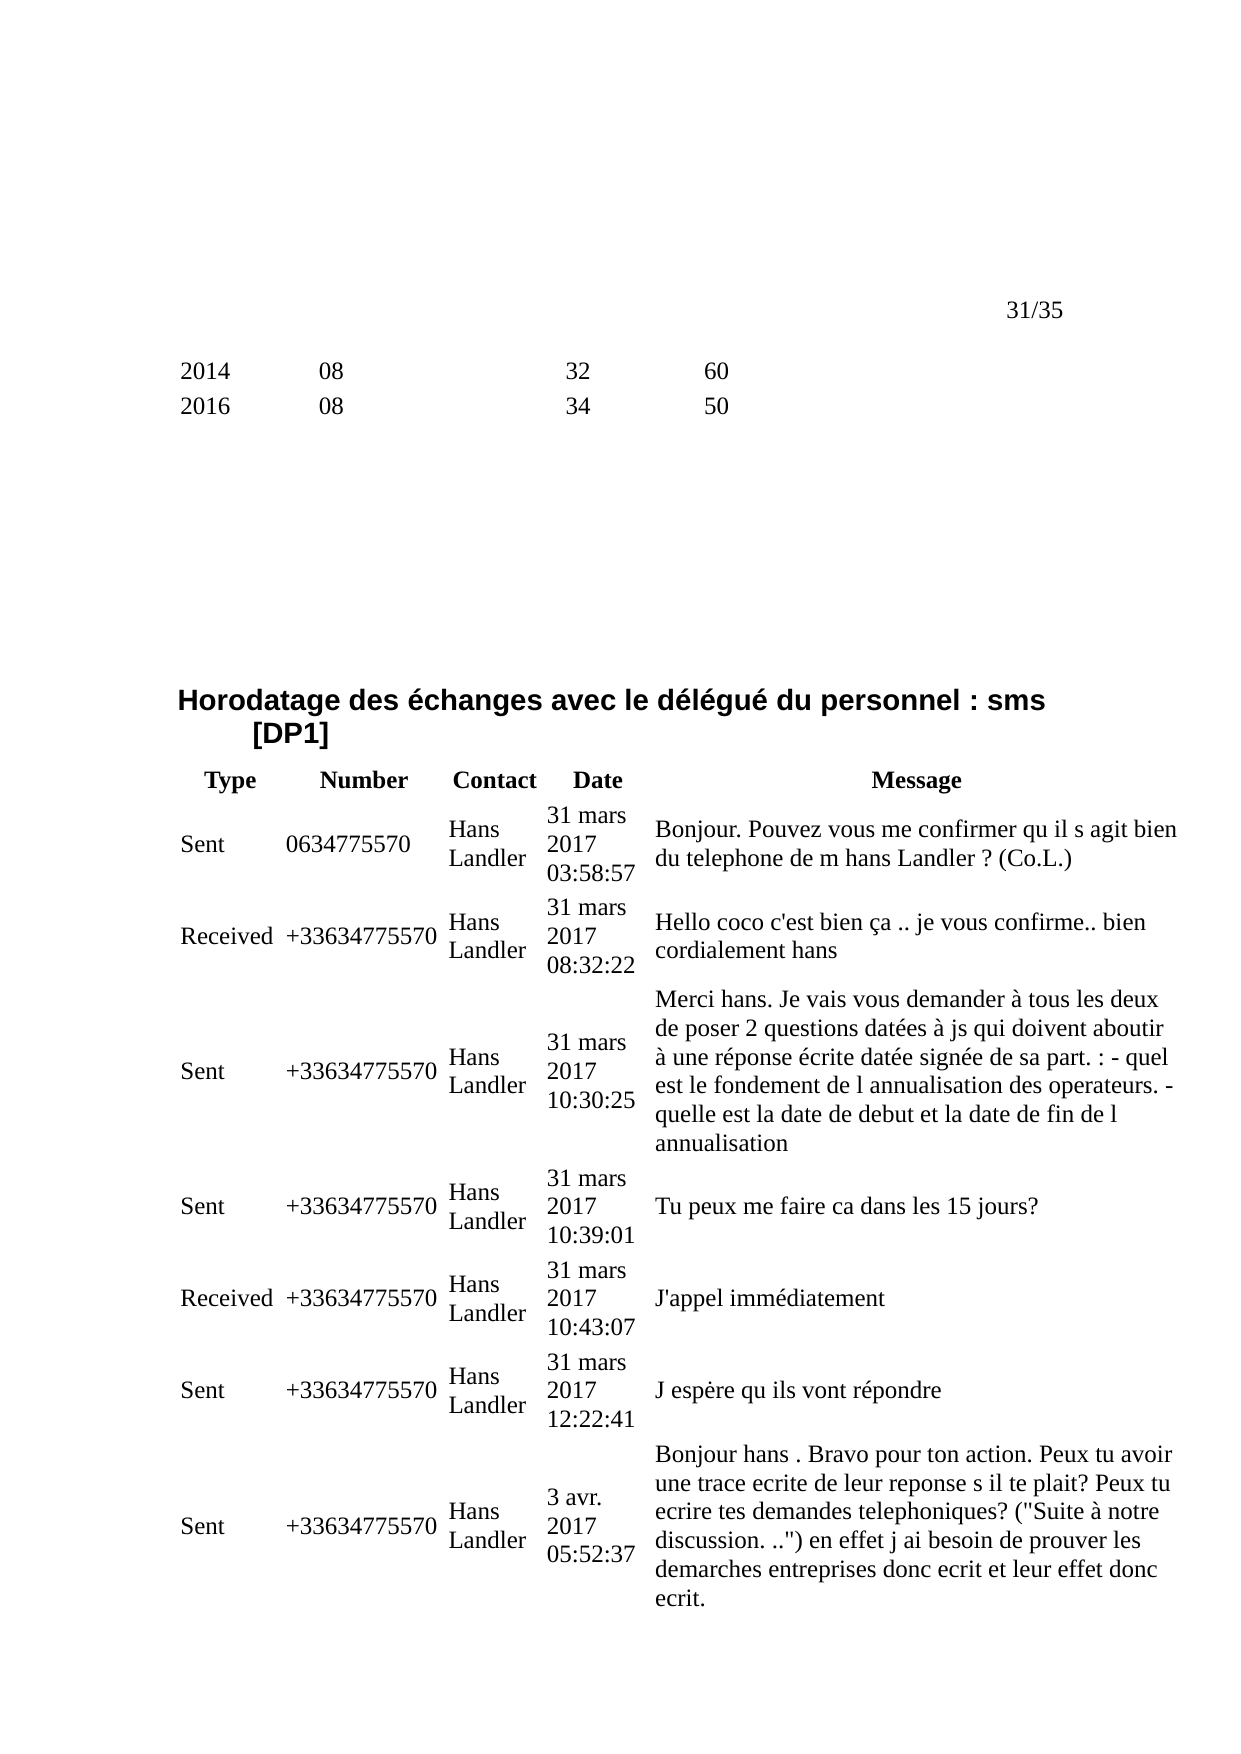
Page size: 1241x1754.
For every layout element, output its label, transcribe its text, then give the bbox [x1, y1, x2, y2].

table_cell 31 mars 2017 10:30:25 [544, 981, 652, 1160]
table_cell Hans Landler [445, 981, 544, 1160]
table_cell Received [177, 1252, 283, 1344]
table_cell Sent [177, 1344, 283, 1436]
table_cell Merci hans. Je vais vous demander à tous les deux de poser 2 questions datées à js qui doivent aboutir à une réponse écrite datée signée de sa part. : - quel est le fondement de l annualisation des operateurs. - quelle est la date de debut et la date de fin de l annualisation [652, 981, 1181, 1160]
table_cell Bonjour hans . Bravo pour ton action. Peux tu avoir une trace ecrite de leur reponse s il te plait? Peux tu ecrire tes demandes telephoniques? ("Suite à notre discussion. ..") en effet j ai besoin de prouver les demarches entreprises donc ecrit et leur effet donc ecrit. [652, 1436, 1181, 1614]
table_cell Sent [177, 981, 283, 1160]
table_cell 31 mars 2017 03:58:57 [544, 797, 652, 889]
table_cell +33634775570 [283, 889, 445, 981]
table_cell Sent [177, 1160, 283, 1252]
table_cell Hans Landler [445, 1252, 544, 1344]
table_header Contact [445, 763, 544, 797]
table_cell Sent [177, 1436, 283, 1614]
table_cell 2014 [177, 354, 316, 388]
table_cell +33634775570 [283, 1252, 445, 1344]
table_cell +33634775570 [283, 1436, 445, 1614]
table_cell Sent [177, 797, 283, 889]
table_cell Hans Landler [445, 1436, 544, 1614]
table_cell Hans Landler [445, 1160, 544, 1252]
table_cell +33634775570 [283, 981, 445, 1160]
table_cell +33634775570 [283, 1160, 445, 1252]
table_cell Tu peux me faire ca dans les 15 jours? [652, 1160, 1181, 1252]
table_cell 31 mars 2017 08:32:22 [544, 889, 652, 981]
table_cell Hello coco c'est bien ça .. je vous confirme.. bien cordialement hans [652, 889, 1181, 981]
table_cell Hans Landler [445, 797, 544, 889]
table_cell 0634775570 [283, 797, 445, 889]
table_cell Hans Landler [445, 889, 544, 981]
table_cell Bonjour. Pouvez vous me confirmer qu il s agit bien du telephone de m hans Landler ? (Co.L.) [652, 797, 1181, 889]
table_header Date [544, 763, 652, 797]
subtitle Horodatage des échanges avec le délégué du personnel : sms [DP1] [177, 683, 1063, 750]
table_cell 2016 [177, 388, 316, 423]
table_cell J'appel immédiatement [652, 1252, 1181, 1344]
table_header Type [177, 763, 283, 797]
table_cell 08 [316, 388, 454, 423]
table_cell 32 [455, 354, 593, 388]
table_header Number [283, 763, 445, 797]
table_cell J espėre qu ils vont répondre [652, 1344, 1181, 1436]
table_header Message [652, 763, 1181, 797]
table_cell 31 mars 2017 10:43:07 [544, 1252, 652, 1344]
table_cell 3 avr. 2017 05:52:37 [544, 1436, 652, 1614]
table_cell 31 mars 2017 10:39:01 [544, 1160, 652, 1252]
table_cell 08 [316, 354, 454, 388]
table_cell Hans Landler [445, 1344, 544, 1436]
table_cell 34 [455, 388, 593, 423]
table_cell 31 mars 2017 12:22:41 [544, 1344, 652, 1436]
table_cell 50 [593, 388, 732, 423]
table_cell Received [177, 889, 283, 981]
table_cell +33634775570 [283, 1344, 445, 1436]
table_cell 60 [593, 354, 732, 388]
